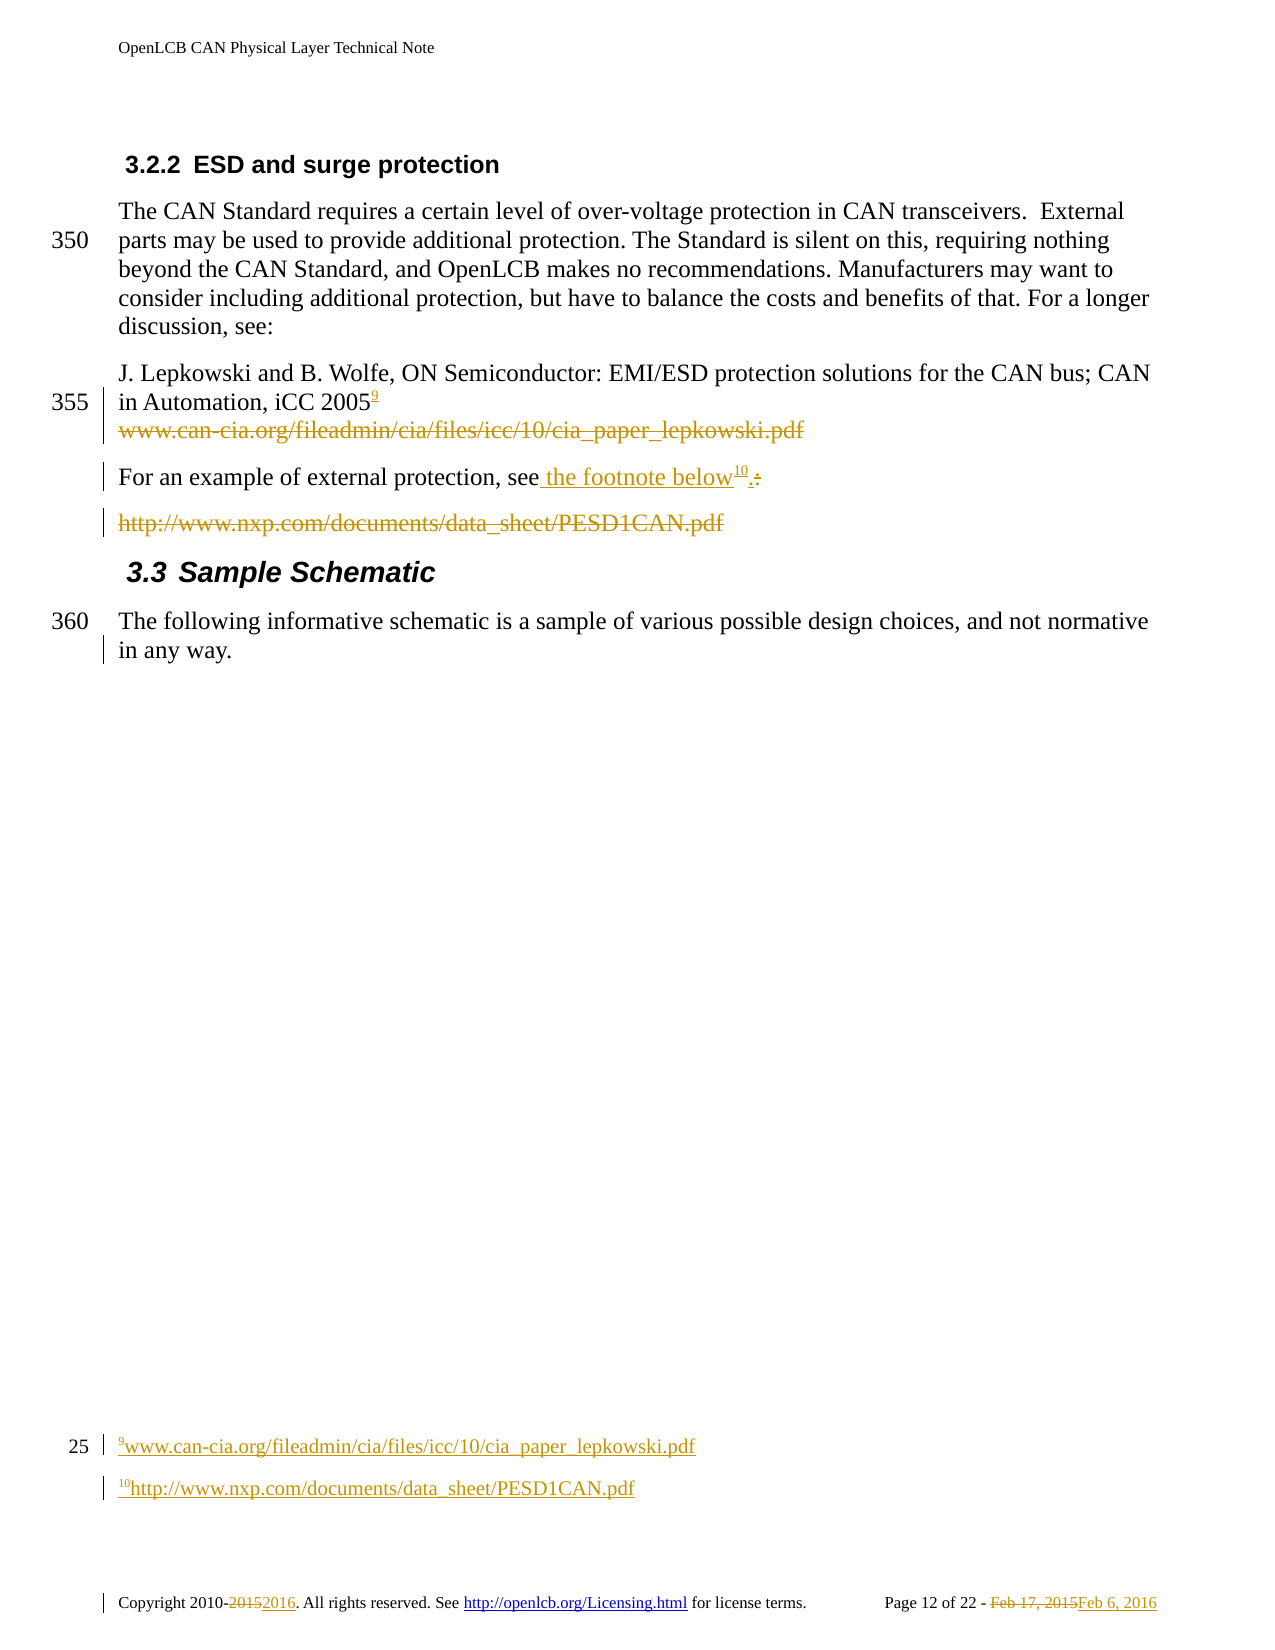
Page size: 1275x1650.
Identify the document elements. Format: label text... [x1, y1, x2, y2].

text J. Lepkowski and B. Wolfe, ON Semiconductor: EMI/ESD protection solutions for the CAN bus; CAN in Automation, iCC 2005 [118, 358, 1157, 444]
subtitle Sample Schematic [118, 555, 1157, 588]
text The CAN Standard requires a certain level of over-voltage protection in CAN transceivers. External parts may be used to provide additional protection. The Standard is silent on this, requiring nothing beyond the CAN Standard, and OpenLCB makes no recommendations. Manufacturers may want to consider including additional protection, but have to balance the costs and benefits of that. For a longer discussion, see: [118, 196, 1157, 340]
text The following informative schematic is a sample of various possible design choices, and not normative in any way. [118, 606, 1157, 663]
text For an example of external protection, see the footnote below. [118, 462, 1157, 491]
text http://www.nxp.com/documents/data_sheet/PESD1CAN.pdf [118, 1476, 1157, 1500]
text www.can-cia.org/fileadmin/cia/files/icc/10/cia_paper_lepkowski.pdf [118, 1434, 1157, 1458]
subtitle ESD and surge protection [118, 150, 1157, 179]
